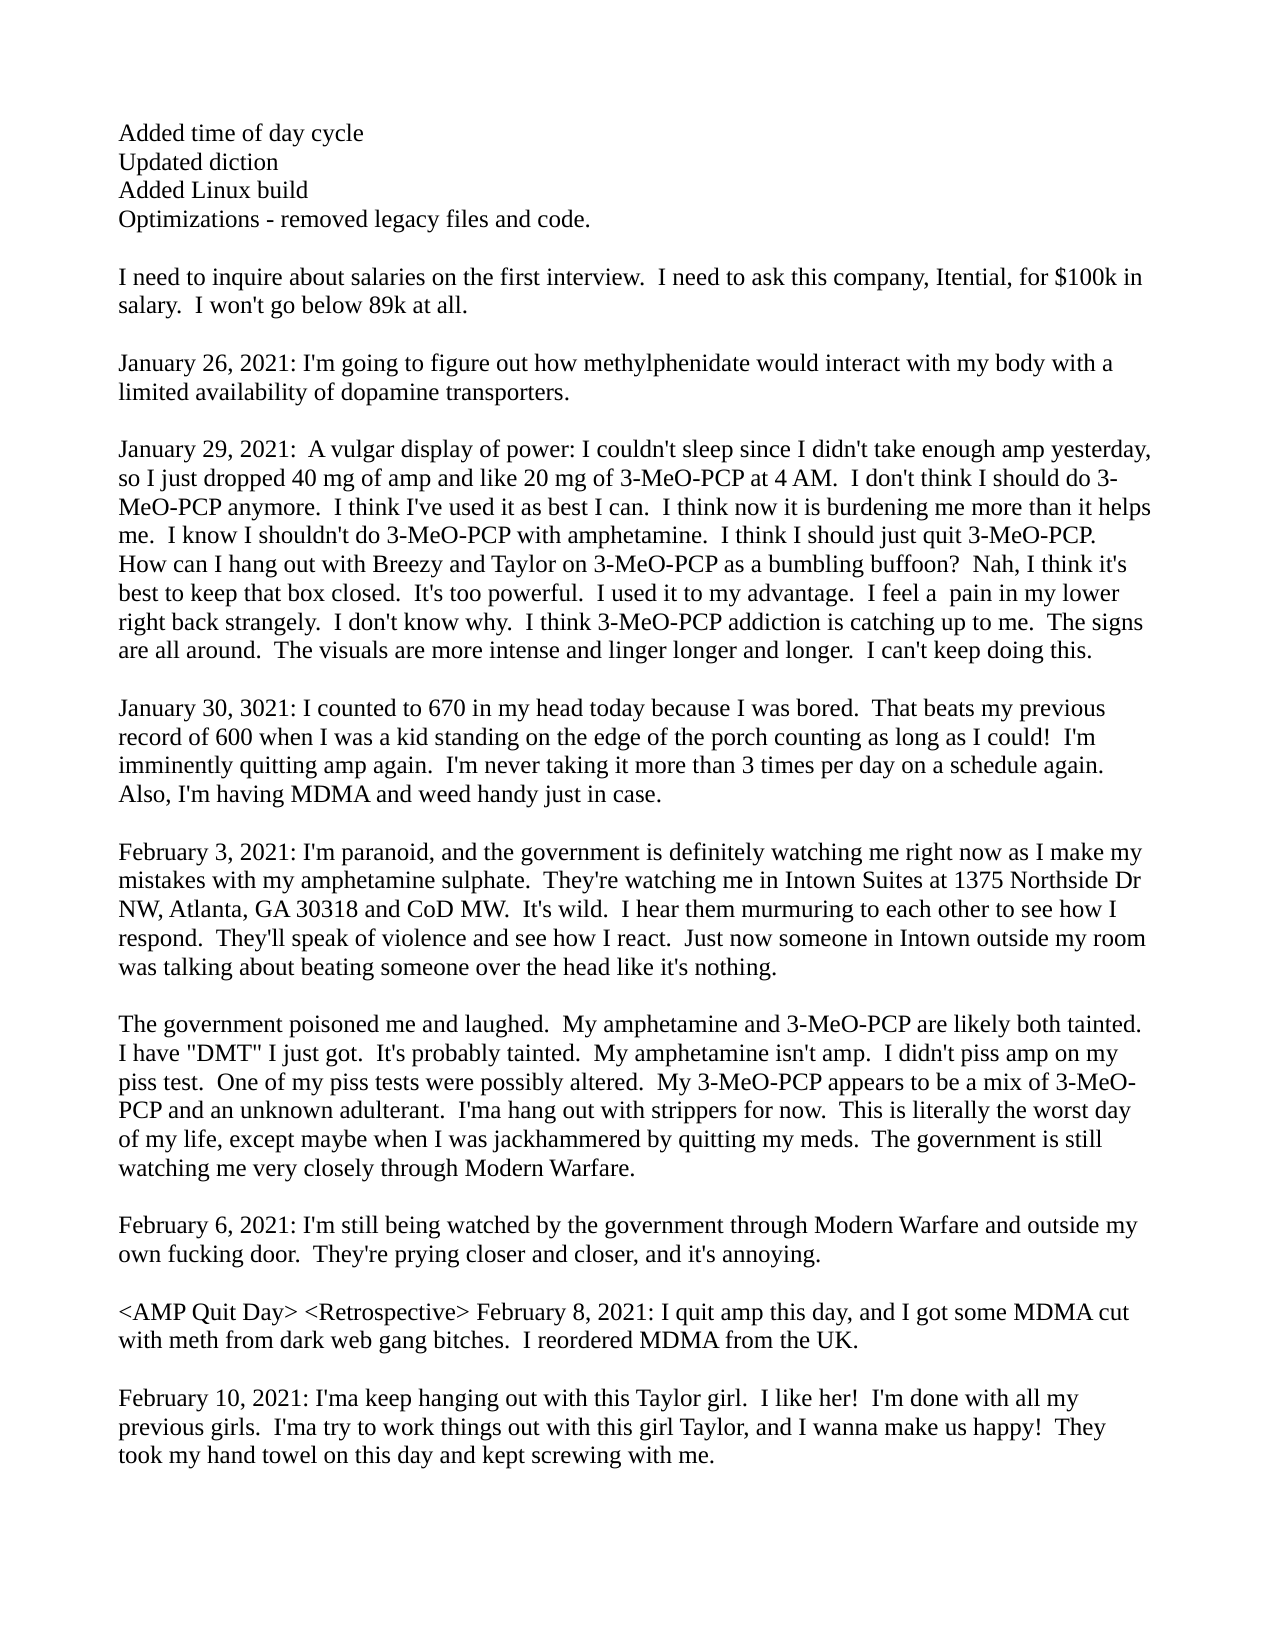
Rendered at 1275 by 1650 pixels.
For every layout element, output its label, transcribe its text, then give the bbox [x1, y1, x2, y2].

text I need to inquire about salaries on the first interview. I need to ask this company, Itential, for $100k in salary. I won't go below 89k at all. [118, 262, 1157, 319]
text January 26, 2021: I'm going to figure out how methylphenidate would interact with my body with a limited availability of dopamine transporters. [118, 348, 1157, 406]
text The government poisoned me and laughed. My amphetamine and 3-MeO-PCP are likely both tainted. I have "DMT" I just got. It's probably tainted. My amphetamine isn't amp. I didn't piss amp on my piss test. One of my piss tests were possibly altered. My 3-MeO-PCP appears to be a mix of 3-MeO-PCP and an unknown adulterant. I'ma hang out with strippers for now. This is literally the worst day of my life, except maybe when I was jackhammered by quitting my meds. The government is still watching me very closely through Modern Warfare. [118, 1009, 1157, 1182]
text January 29, 2021: A vulgar display of power: I couldn't sleep since I didn't take enough amp yesterday, so I just dropped 40 mg of amp and like 20 mg of 3-MeO-PCP at 4 AM. I don't think I should do 3-MeO-PCP anymore. I think I've used it as best I can. I think now it is burdening me more than it helps me. I know I shouldn't do 3-MeO-PCP with amphetamine. I think I should just quit 3-MeO-PCP. How can I hang out with Breezy and Taylor on 3-MeO-PCP as a bumbling buffoon? Nah, I think it's best to keep that box closed. It's too powerful. I used it to my advantage. I feel a pain in my lower right back strangely. I don't know why. I think 3-MeO-PCP addiction is catching up to me. The signs are all around. The visuals are more intense and linger longer and longer. I can't keep doing this. [118, 434, 1157, 664]
text Added time of day cycle [118, 118, 1157, 147]
text Updated diction [118, 147, 1157, 176]
text February 3, 2021: I'm paranoid, and the government is definitely watching me right now as I make my mistakes with my amphetamine sulphate. They're watching me in Intown Suites at 1375 Northside Dr NW, Atlanta, GA 30318 and CoD MW. It's wild. I hear them murmuring to each other to see how I respond. They'll speak of violence and see how I react. Just now someone in Intown outside my room was talking about beating someone over the head like it's nothing. [118, 837, 1157, 981]
text January 30, 3021: I counted to 670 in my head today because I was bored. That beats my previous record of 600 when I was a kid standing on the edge of the porch counting as long as I could! I'm imminently quitting amp again. I'm never taking it more than 3 times per day on a schedule again. Also, I'm having MDMA and weed handy just in case. [118, 693, 1157, 808]
text February 10, 2021: I'ma keep hanging out with this Taylor girl. I like her! I'm done with all my previous girls. I'ma try to work things out with this girl Taylor, and I wanna make us happy! They took my hand towel on this day and kept screwing with me. [118, 1383, 1157, 1469]
text Added Linux build [118, 176, 1157, 204]
text February 6, 2021: I'm still being watched by the government through Modern Warfare and outside my own fucking door. They're prying closer and closer, and it's annoying. [118, 1211, 1157, 1268]
text Optimizations - removed legacy files and code. [118, 204, 1157, 233]
text <AMP Quit Day> <Retrospective> February 8, 2021: I quit amp this day, and I got some MDMA cut with meth from dark web gang bitches. I reordered MDMA from the UK. [118, 1297, 1157, 1354]
